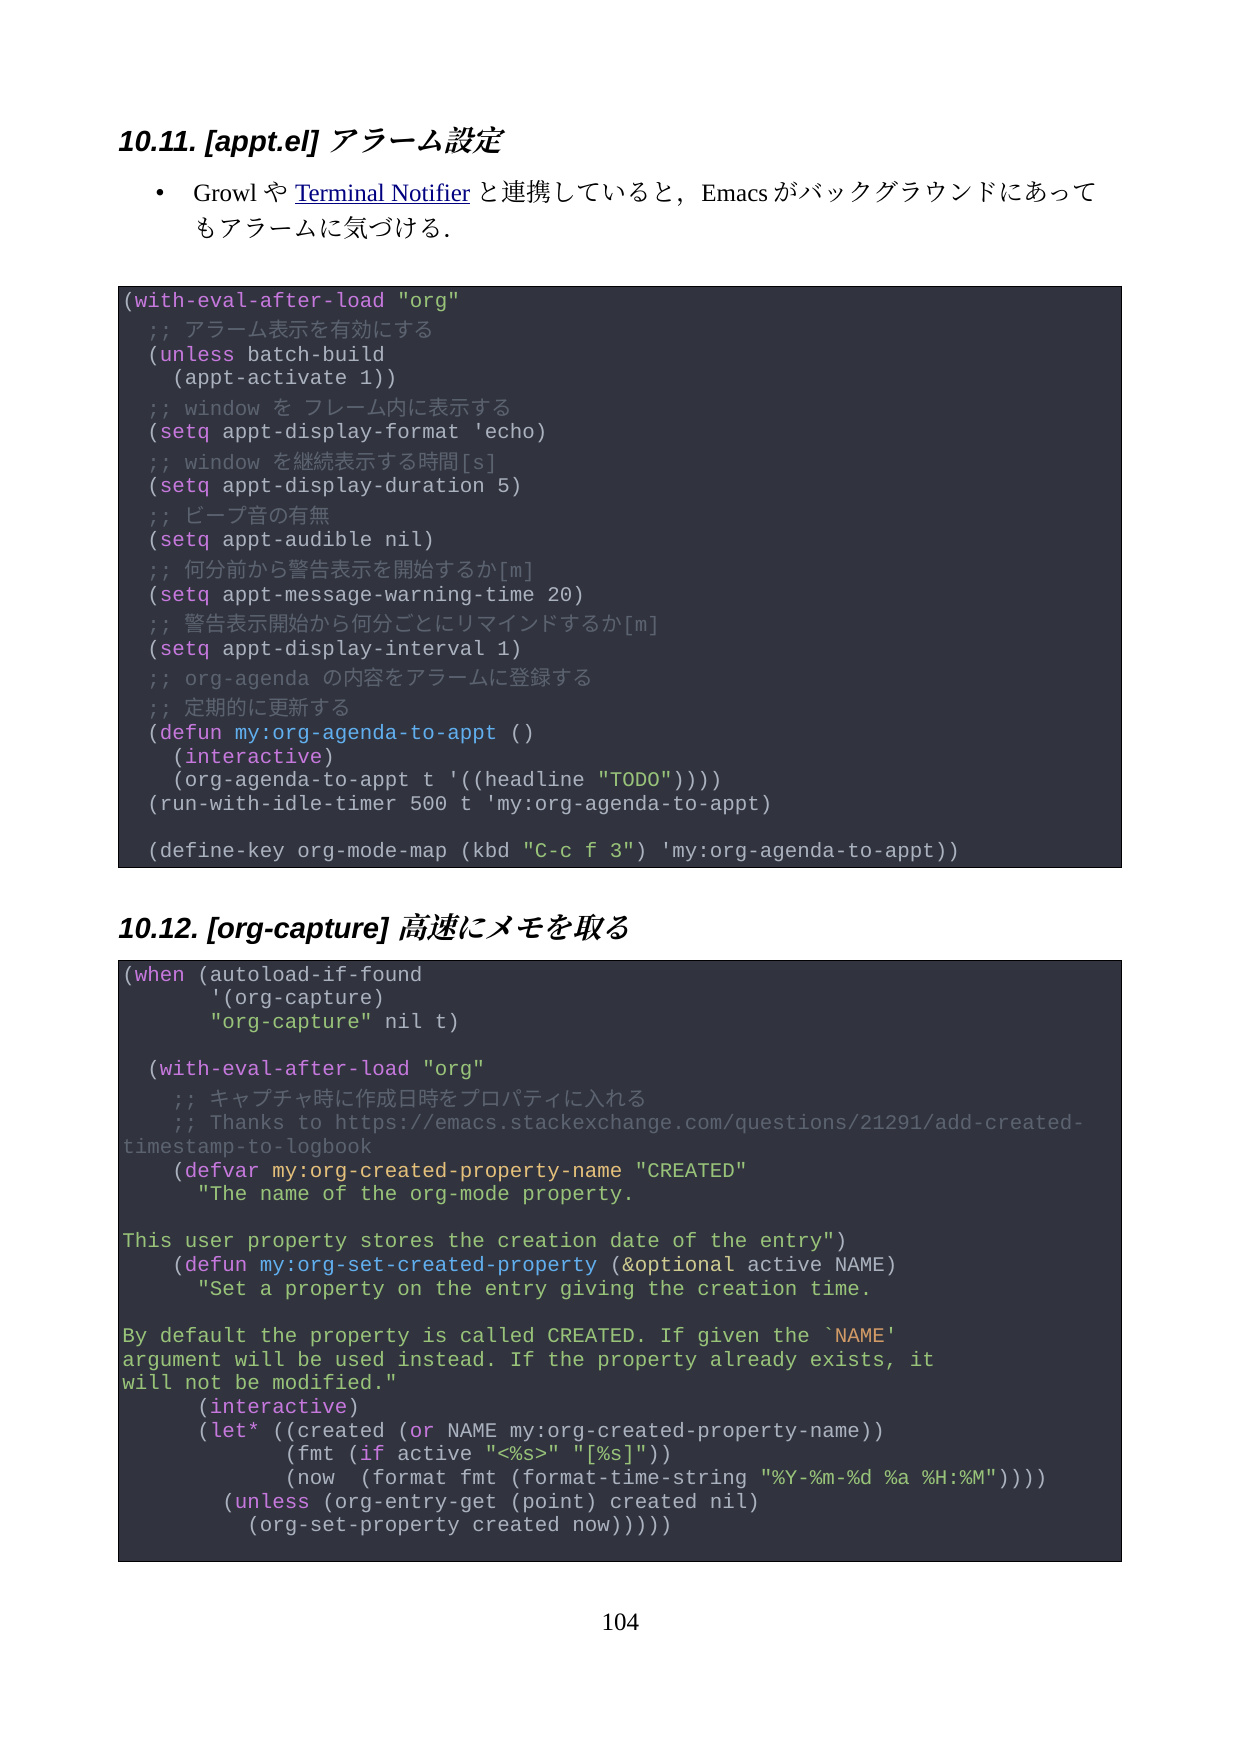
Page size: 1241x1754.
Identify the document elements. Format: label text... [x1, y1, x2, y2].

subtitle [org-capture] 高速にメモを取る [118, 905, 1122, 947]
text ;; キャプチャ時に作成日時をプロパティに入れる [119, 1078, 1121, 1108]
text ;; アラーム表示を有効にする [119, 309, 1121, 340]
text ;; Thanks to https://emacs.stackexchange.com/questions/21291/add-created-timestamp-to-logbook [119, 1108, 1121, 1156]
subtitle [appt.el] アラーム設定 [118, 118, 1122, 160]
text (with-eval-after-load "org" [119, 1054, 1121, 1078]
text "Set a property on the entry giving the creation time. [119, 1274, 1121, 1297]
text (org-set-property created now))))) [119, 1510, 1121, 1534]
text By default the property is called CREATED. If given the `NAME' [119, 1321, 1121, 1345]
text (defvar my:org-created-property-name "CREATED" [119, 1156, 1121, 1179]
text (setq appt-display-duration 5) [119, 471, 1121, 495]
text ;; window を継続表示する時間[s] [119, 441, 1121, 471]
text argument will be used instead. If the property already exists, it [119, 1345, 1121, 1368]
text (fmt (if active "<%s>" "[%s]")) [119, 1439, 1121, 1463]
text ;; org-agenda の内容をアラームに登録する [119, 657, 1121, 688]
text (unless (org-entry-get (point) created nil) [119, 1487, 1121, 1510]
text (with-eval-after-load "org" [119, 287, 1121, 309]
text (define-key org-mode-map (kbd "C-c f 3") 'my:org-agenda-to-appt)) [119, 836, 1121, 867]
text (org-agenda-to-appt t '((headline "TODO")))) [119, 765, 1121, 789]
text (setq appt-message-warning-time 20) [119, 579, 1121, 603]
text ;; window を フレーム内に表示する [119, 387, 1121, 417]
text "org-capture" nil t) [119, 1007, 1121, 1031]
text (appt-activate 1)) [119, 363, 1121, 387]
list Growl や Terminal Notifier と連携していると，Emacsがバックグラウンドにあってもアラームに気づける． [156, 172, 1122, 273]
text (defun my:org-agenda-to-appt () [119, 718, 1121, 742]
text This user property stores the creation date of the entry") [119, 1227, 1121, 1250]
text ;; 定期的に更新する [119, 688, 1121, 718]
text "The name of the org-mode property. [119, 1179, 1121, 1203]
text (interactive) [119, 742, 1121, 765]
text (setq appt-display-interval 1) [119, 634, 1121, 657]
text ;; 何分前から警告表示を開始するか[m] [119, 549, 1121, 579]
text (setq appt-display-format 'echo) [119, 417, 1121, 441]
text (defun my:org-set-created-property (&optional active NAME) [119, 1250, 1121, 1274]
text ;; ビープ音の有無 [119, 495, 1121, 526]
text (interactive) [119, 1392, 1121, 1416]
text (let* ((created (or NAME my:org-created-property-name)) [119, 1416, 1121, 1439]
text will not be modified." [119, 1368, 1121, 1392]
text '(org-capture) [119, 983, 1121, 1007]
text (setq appt-audible nil) [119, 526, 1121, 549]
text (when (autoload-if-found [119, 961, 1121, 983]
text (run-with-idle-timer 500 t 'my:org-agenda-to-appt) [119, 789, 1121, 813]
text ;; 警告表示開始から何分ごとにリマインドするか[m] [119, 603, 1121, 634]
text (unless batch-build [119, 340, 1121, 363]
text (now (format fmt (format-time-string "%Y-%m-%d %a %H:%M")))) [119, 1463, 1121, 1487]
